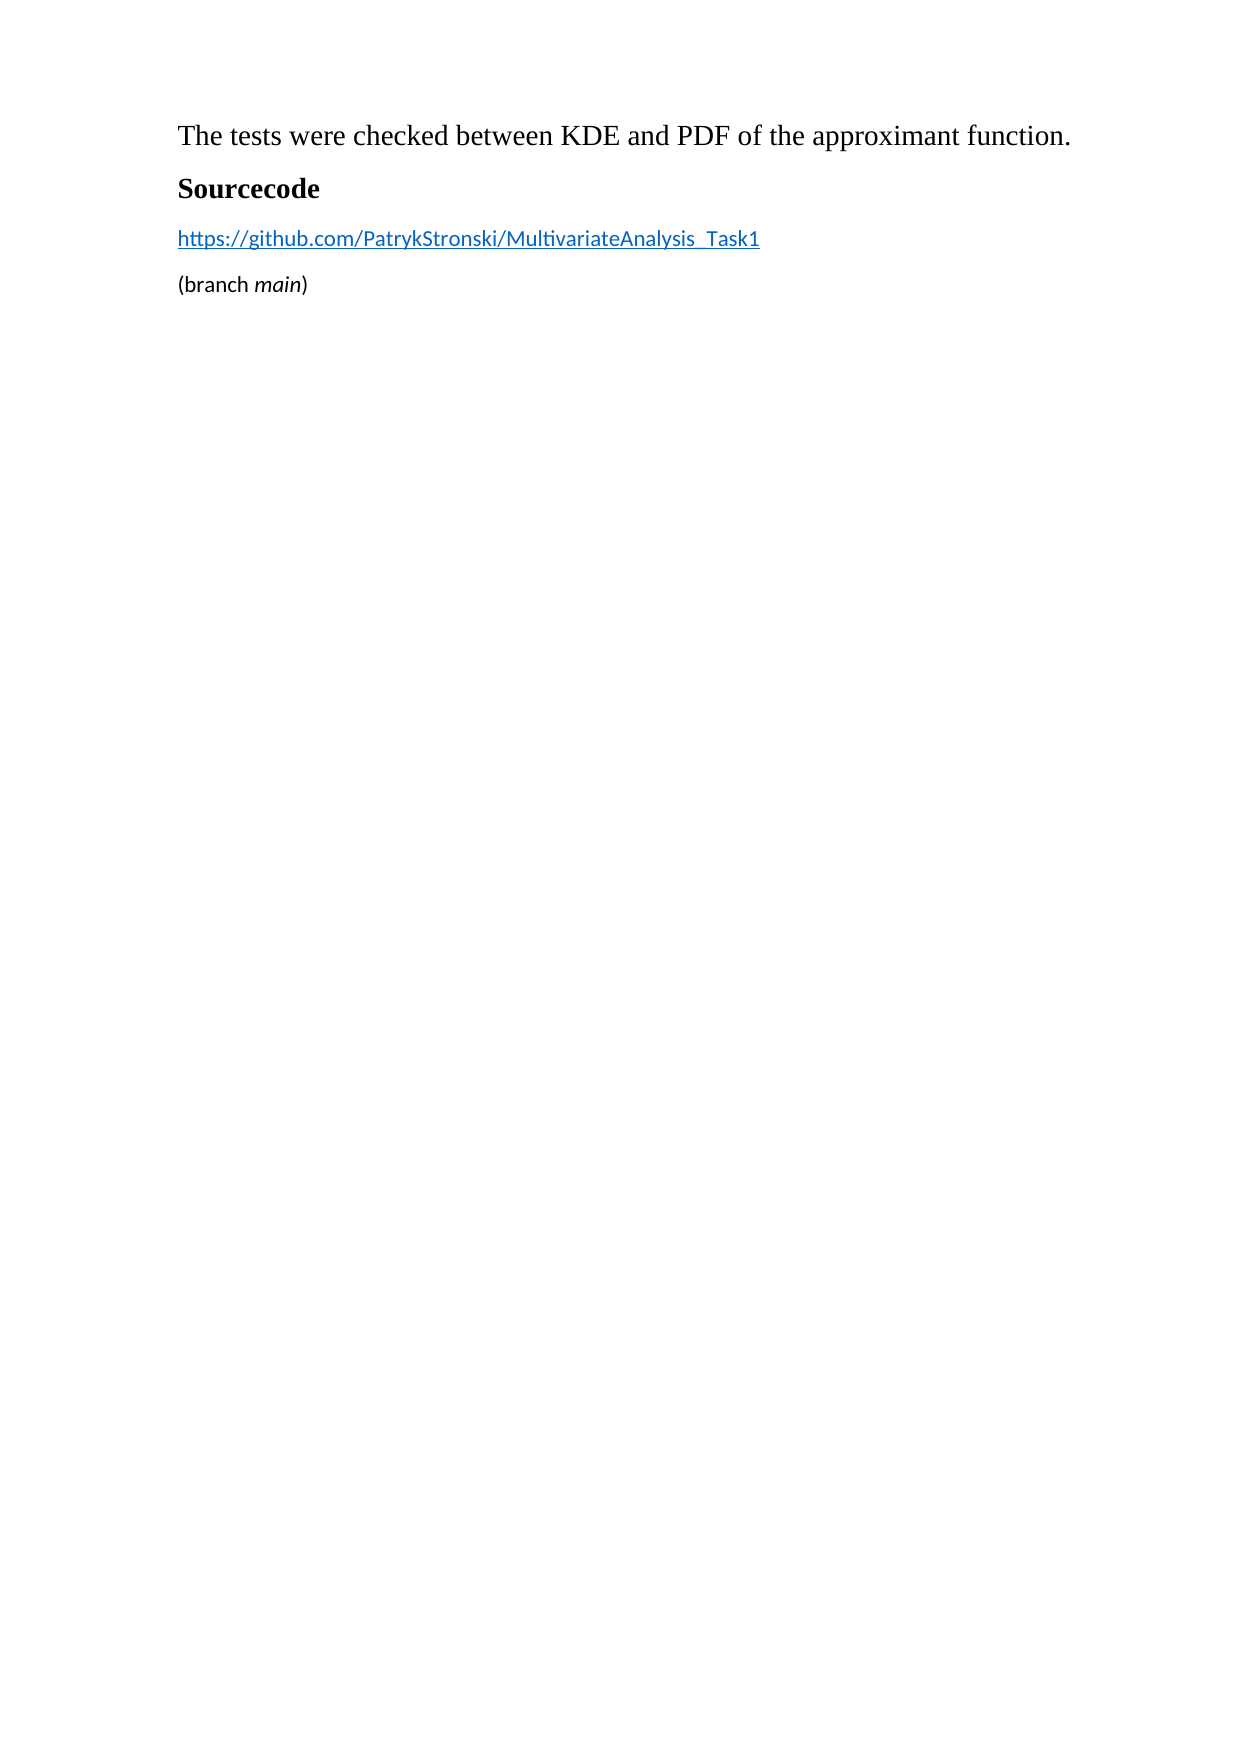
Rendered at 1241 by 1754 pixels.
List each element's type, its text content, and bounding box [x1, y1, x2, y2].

text (branch main) [177, 271, 1152, 299]
text The tests were checked between KDE and PDF of the approximant function. [177, 118, 1152, 152]
text Sourcecode [177, 171, 1152, 204]
text https://github.com/PatrykStronski/MultivariateAnalysis_Task1 [177, 224, 1152, 252]
